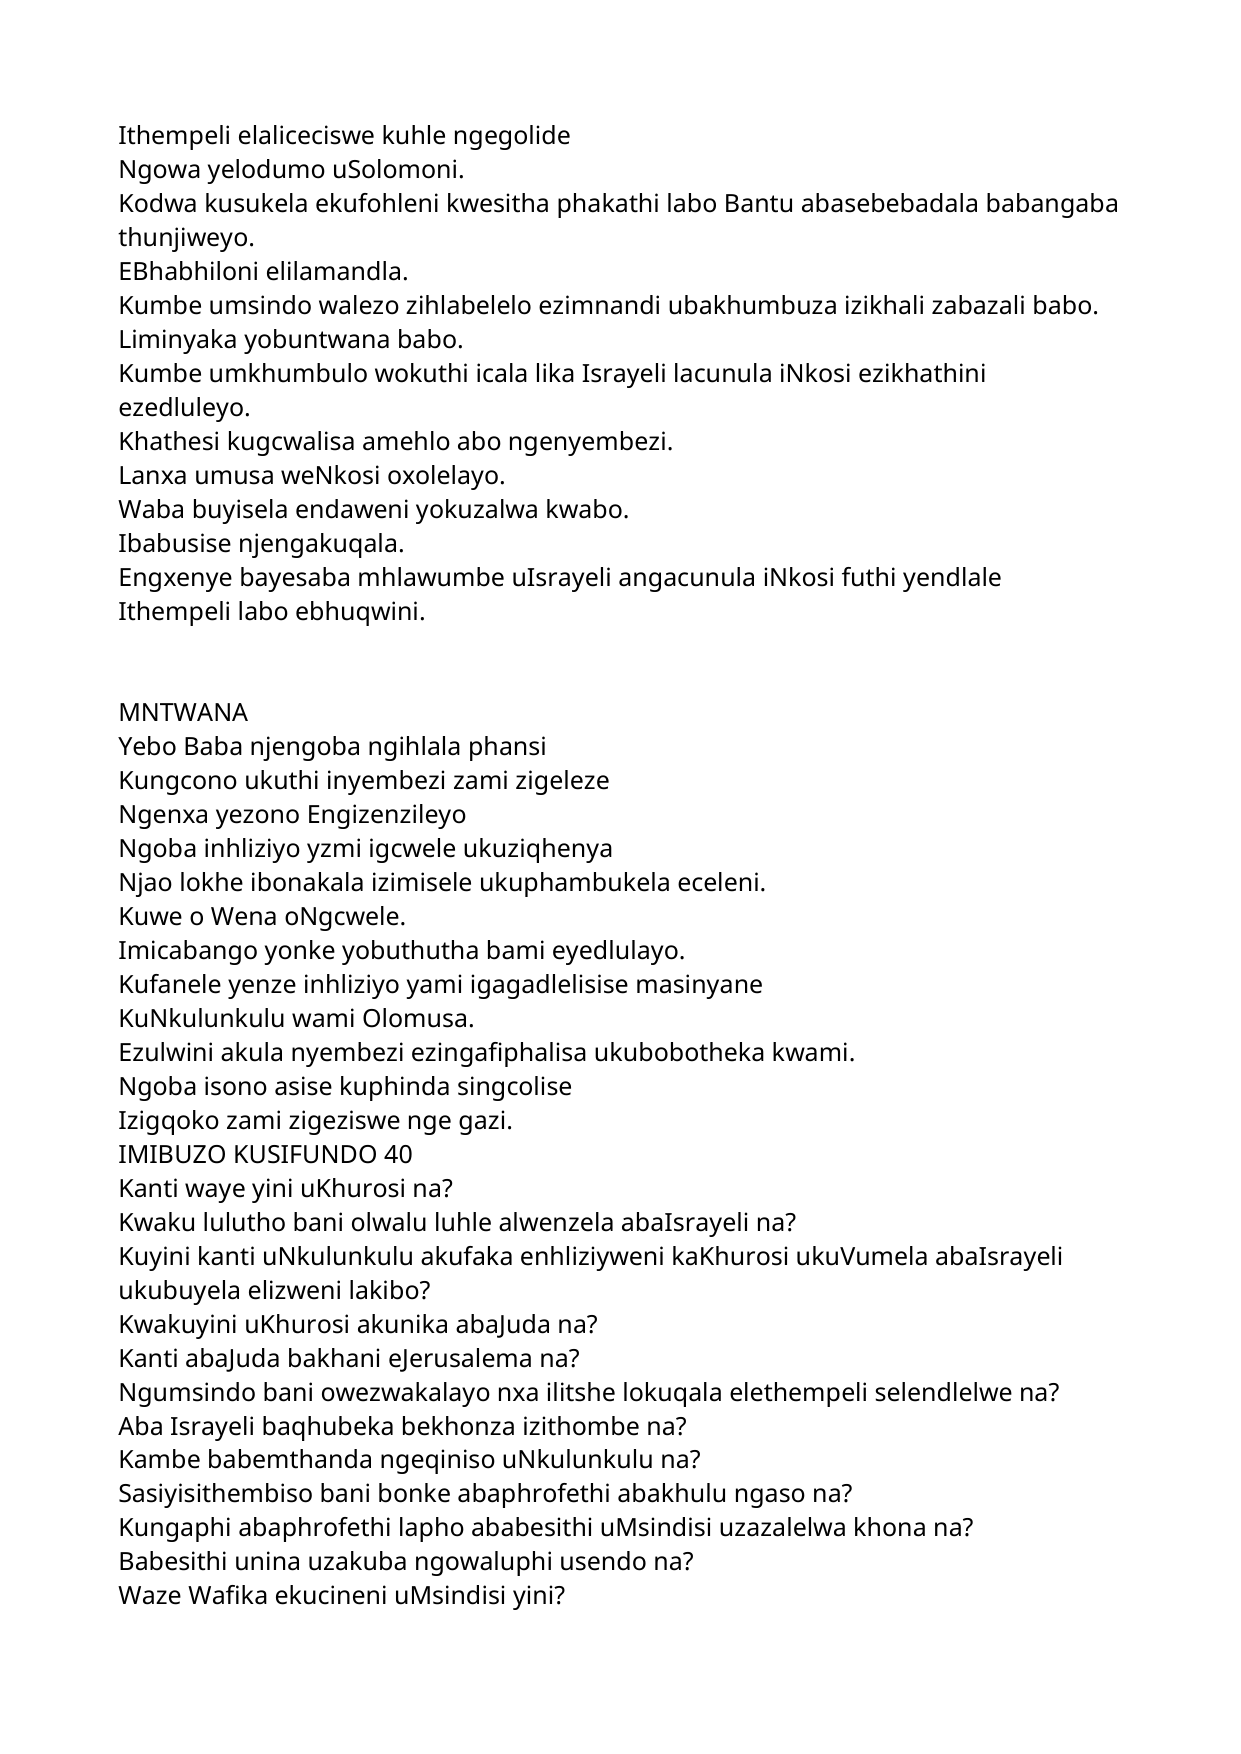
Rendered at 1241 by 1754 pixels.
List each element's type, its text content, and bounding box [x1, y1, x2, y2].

text Ngowa yelodumo uSolomoni. [118, 152, 1122, 186]
text Sasiyisithembiso bani bonke abaphrofethi abakhulu ngaso na? [118, 1476, 1122, 1510]
text Liminyaka yobuntwana babo. [118, 322, 1122, 356]
text Ngumsindo bani owezwakalayo nxa ilitshe lokuqala elethempeli selendlelwe na? [118, 1374, 1122, 1408]
text Ibabusise njengakuqala. [118, 526, 1122, 559]
text Ngoba isono asise kuphinda singcolise [118, 1069, 1122, 1103]
text Kuyini kanti uNkulunkulu akufaka enhliziyweni kaKhurosi ukuVumela abaIsrayeli ukubuyela elizweni lakibo? [118, 1239, 1122, 1307]
text EBhabhiloni elilamandla. [118, 254, 1122, 288]
text Kungaphi abaphrofethi lapho ababesithi uMsindisi uzazalelwa khona na? [118, 1510, 1122, 1544]
text Lanxa umusa weNkosi oxolelayo. [118, 458, 1122, 492]
text MNTWANA [118, 695, 1122, 729]
text Kwakuyini uKhurosi akunika abaJuda na? [118, 1307, 1122, 1341]
text Kumbe umkhumbulo wokuthi icala lika Israyeli lacunula iNkosi ezikhathini ezedluleyo. [118, 356, 1122, 424]
text Kwaku lulutho bani olwalu luhle alwenzela abaIsrayeli na? [118, 1205, 1122, 1239]
text Ngenxa yezono Engizenzileyo [118, 797, 1122, 831]
text Kodwa kusukela ekufohleni kwesitha phakathi labo Bantu abasebebadala babangaba thunjiweyo. [118, 186, 1122, 254]
text Kumbe umsindo walezo zihlabelelo ezimnandi ubakhumbuza izikhali zabazali babo. [118, 288, 1122, 322]
text Ezulwini akula nyembezi ezingafiphalisa ukubobotheka kwami. [118, 1035, 1122, 1069]
text Kuwe o Wena oNgcwele. [118, 899, 1122, 933]
text Kanti waye yini uKhurosi na? [118, 1171, 1122, 1205]
text Imicabango yonke yobuthutha bami eyedlulayo. [118, 933, 1122, 967]
text Kambe babemthanda ngeqiniso uNkulunkulu na? [118, 1442, 1122, 1476]
text Khathesi kugcwalisa amehlo abo ngenyembezi. [118, 424, 1122, 458]
text Njao lokhe ibonakala izimisele ukuphambukela eceleni. [118, 865, 1122, 899]
text Yebo Baba njengoba ngihlala phansi [118, 729, 1122, 763]
text IMIBUZO KUSIFUNDO 40 [118, 1137, 1122, 1171]
text Waba buyisela endaweni yokuzalwa kwabo. [118, 492, 1122, 526]
text Kungcono ukuthi inyembezi zami zigeleze [118, 763, 1122, 797]
text Kufanele yenze inhliziyo yami igagadlelisise masinyane [118, 967, 1122, 1001]
text Kanti abaJuda bakhani eJerusalema na? [118, 1341, 1122, 1374]
text Izigqoko zami zigeziswe nge gazi. [118, 1103, 1122, 1137]
text Ngoba inhliziyo yzmi igcwele ukuziqhenya [118, 831, 1122, 865]
text Engxenye bayesaba mhlawumbe uIsrayeli angacunula iNkosi futhi yendlale Ithempeli labo ebhuqwini. [118, 559, 1122, 627]
text KuNkulunkulu wami Olomusa. [118, 1001, 1122, 1035]
text Babesithi unina uzakuba ngowaluphi usendo na? [118, 1544, 1122, 1578]
text Waze Wafika ekucineni uMsindisi yini? [118, 1578, 1122, 1612]
text Aba Israyeli baqhubeka bekhonza izithombe na? [118, 1408, 1122, 1442]
text Ithempeli elaliceciswe kuhle ngegolide [118, 118, 1122, 152]
